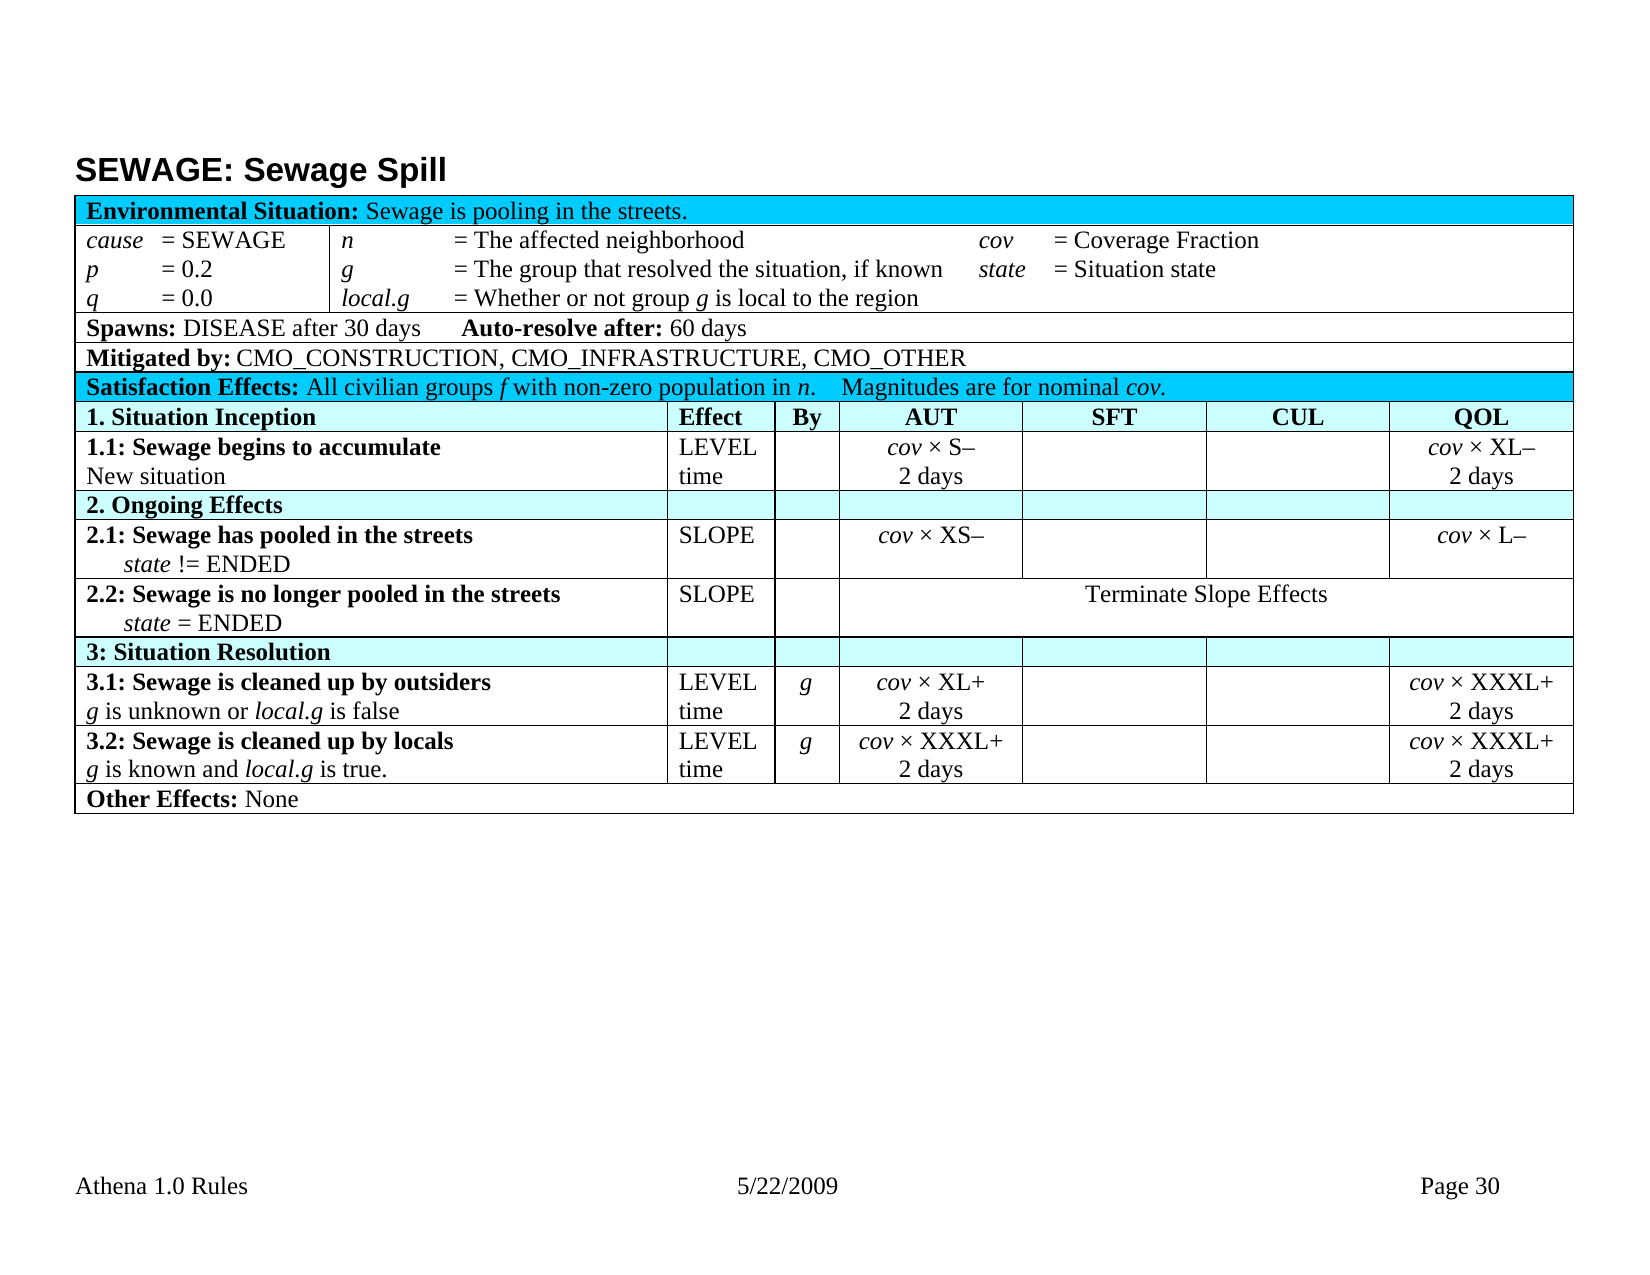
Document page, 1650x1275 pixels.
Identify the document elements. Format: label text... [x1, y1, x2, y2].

table_cell [1207, 726, 1389, 783]
table_cell LEVEL time [668, 432, 774, 489]
table_cell cov × S– 2 days [840, 432, 1022, 489]
table_cell [1023, 726, 1206, 783]
table_cell QOL [1390, 402, 1573, 431]
table_cell 2.1: Sewage has pooled in the streets state != ENDED [76, 520, 667, 578]
table_cell CUL [1207, 402, 1389, 431]
table_cell cause = SEWAGE p = 0.2 q = 0.0 [76, 226, 329, 312]
table_cell Satisfaction Effects: All civilian groups f with non-zero population in n. Magnitudes are for nominal cov. [76, 373, 1573, 401]
table_cell Terminate Slope Effects [840, 579, 1573, 636]
table_cell Spawns: DISEASE after 30 days Auto-resolve after: 60 days [76, 313, 1573, 342]
table_cell SLOPE [668, 579, 774, 636]
table_header Environmental Situation: Sewage is pooling in the streets. [76, 196, 1573, 224]
table_cell g [776, 726, 839, 783]
table_cell cov × XXXL+ 2 days [1390, 667, 1573, 725]
table_cell [1023, 520, 1206, 578]
table_cell [1207, 432, 1389, 489]
table_cell cov × XL+ 2 days [840, 667, 1022, 725]
table_cell [1023, 667, 1206, 725]
table_cell 3: Situation Resolution [76, 638, 667, 666]
table_cell cov × L– [1390, 520, 1573, 578]
table_cell Mitigated by: CMO_CONSTRUCTION, CMO_INFRASTRUCTURE, CMO_OTHER [76, 343, 1573, 371]
table_cell [840, 638, 1022, 666]
table_cell [1390, 491, 1573, 519]
table_cell By [776, 402, 839, 431]
table_cell [776, 432, 839, 489]
table_cell g [776, 667, 839, 725]
table_cell [1207, 491, 1389, 519]
table_cell [668, 491, 774, 519]
table_cell [776, 638, 839, 666]
table_cell 3.2: Sewage is cleaned up by locals g is known and local.g is true. [76, 726, 667, 783]
table_cell 3.1: Sewage is cleaned up by outsiders g is unknown or local.g is false [76, 667, 667, 725]
table_cell [668, 638, 774, 666]
table_cell [1207, 638, 1389, 666]
table_cell cov × XL– 2 days [1390, 432, 1573, 489]
table_cell cov × XS– [840, 520, 1022, 578]
table_cell 1.1: Sewage begins to accumulate New situation [76, 432, 667, 489]
table_cell SLOPE [668, 520, 774, 578]
table_cell cov × XXXL+ 2 days [840, 726, 1022, 783]
table_cell SFT [1023, 402, 1206, 431]
table_cell cov × XXXL+ 2 days [1390, 726, 1573, 783]
table_cell [1023, 638, 1206, 666]
table_cell Effect [668, 402, 774, 431]
table_cell [1207, 520, 1389, 578]
table_cell [1207, 667, 1389, 725]
table_cell 2. Ongoing Effects [76, 491, 667, 519]
table_cell [840, 491, 1022, 519]
table_cell LEVEL time [668, 667, 774, 725]
table_cell [776, 579, 839, 636]
table_cell LEVEL time [668, 726, 774, 783]
table_cell 2.2: Sewage is no longer pooled in the streets state = ENDED [76, 579, 667, 636]
table_cell Other Effects: None [76, 784, 1573, 813]
table_cell [1390, 638, 1573, 666]
table_cell [1023, 432, 1206, 489]
table_cell [776, 491, 839, 519]
text SEWAGE: Sewage Spill [75, 150, 1575, 188]
table_cell n = The affected neighborhood cov = Coverage Fraction g = The group that resolved the situation, if known state = Situation state local.g = Whether or not group g is local to the region [330, 226, 1573, 312]
table_cell AUT [840, 402, 1022, 431]
table_cell [1023, 491, 1206, 519]
table_cell 1. Situation Inception [76, 402, 667, 431]
table_cell [776, 520, 839, 578]
